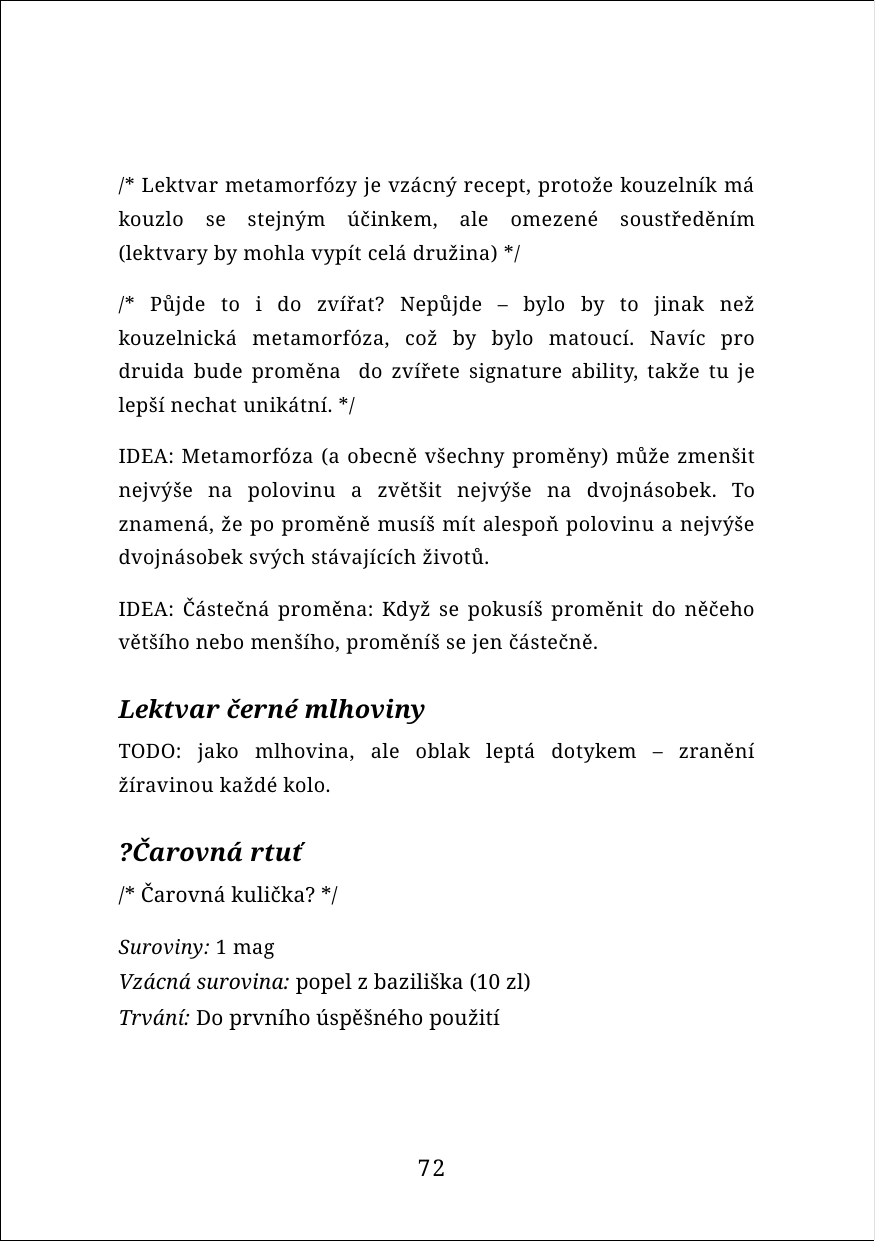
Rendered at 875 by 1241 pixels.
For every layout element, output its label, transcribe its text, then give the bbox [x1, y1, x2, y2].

text IDEA: Metamorfóza (a obecně všechny proměny) může zmenšit nejvýše na polovinu a zvětšit nejvýše na dvojnásobek. To znamená, že po proměně musíš mít alespoň polovinu a nejvýše dvojnásobek svých stávajících životů. [118, 443, 756, 571]
text Suroviny: 1 mag Vzácná surovina: popel z baziliška (10 zl) Trvání: Do prvního úspěšného použití [118, 933, 756, 1031]
text /* Lektvar metamorfózy je vzácný recept, protože kouzelník má kouzlo se stejným účinkem, ale omezené soustředěním (lektvary by mohla vypít celá družina) */ [118, 172, 756, 266]
text /* Čarovná kulička? */ [118, 880, 756, 909]
text TODO: jako mlhovina, ale oblak leptá dotykem – zranění žíravinou každé kolo. [118, 738, 756, 798]
subtitle ?Čarovná rtuť [118, 834, 756, 868]
text /* Půjde to i do zvířat? Nepůjde – bylo by to jinak než kouzelnická metamorfóza, což by bylo matoucí. Navíc pro druida bude proměna do zvířete signature ability, takže tu je lepší nechat unikátní. */ [118, 290, 756, 418]
text IDEA: Částečná proměna: Když se pokusíš proměnit do něčeho většího nebo menšího, proměníš se jen částečně. [118, 595, 756, 656]
subtitle Lektvar černé mlhoviny [118, 692, 756, 726]
